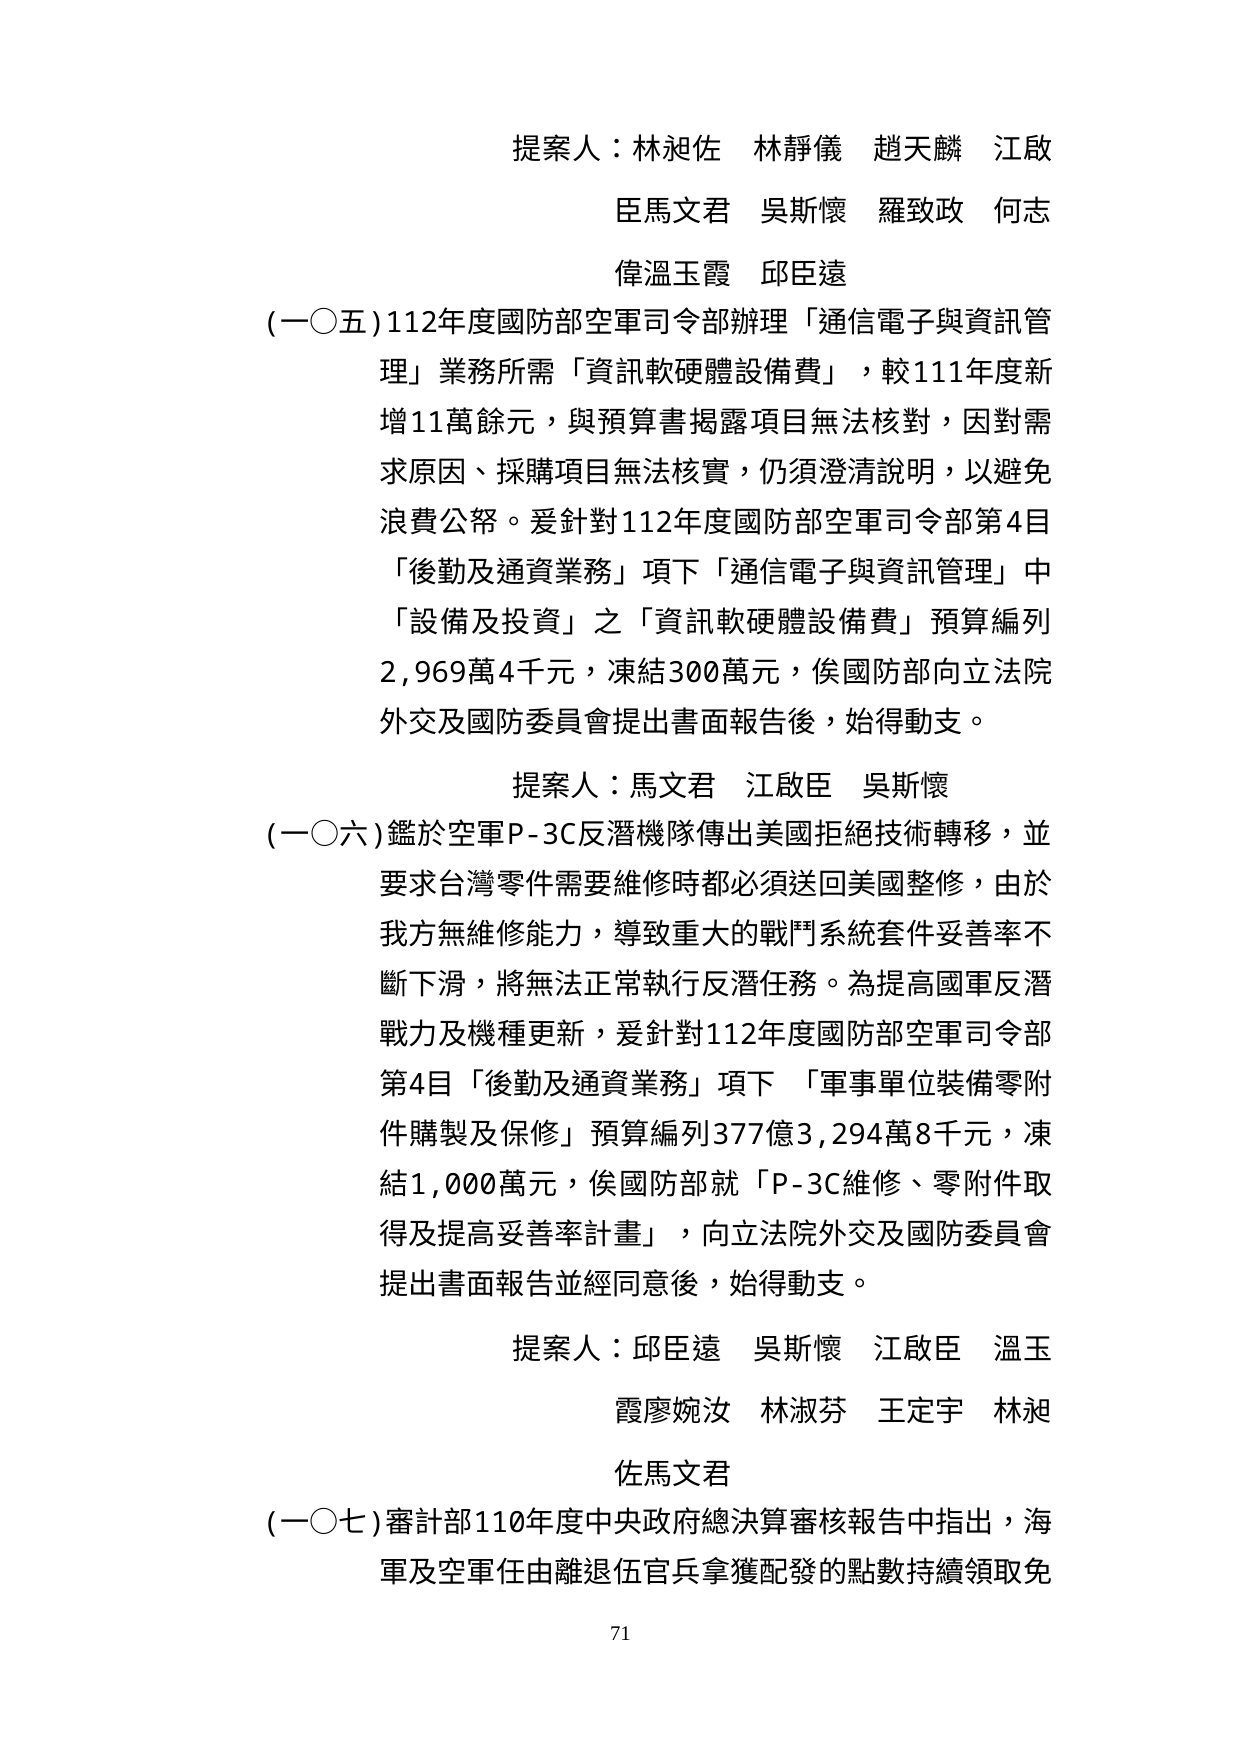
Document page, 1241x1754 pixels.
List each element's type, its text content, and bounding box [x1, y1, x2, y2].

text (一○六)鑑於空軍P-3C反潛機隊傳出美國拒絕技術轉移，並要求台灣零件需要維修時都必須送回美國整修，由於我方無維修能力，導致重大的戰鬥系統套件妥善率不斷下滑，將無法正常執行反潛任務。為提高國軍反潛戰力及機種更新，爰針對112年度國防部空軍司令部第4目「後勤及通資業務」項下 「軍事單位裝備零附件購製及保修」預算編列377億3,294萬8千元，凍結1,000萬元，俟國防部就「P-3C維修、零附件取得及提高妥善率計畫」，向立法院外交及國防委員會提出書面報告並經同意後，始得動支。 [262, 805, 1053, 1305]
text (一○五)112年度國防部空軍司令部辦理「通信電子與資訊管理」業務所需「資訊軟硬體設備費」，較111年度新增11萬餘元，與預算書揭露項目無法核對，因對需求原因、採購項目無法核實，仍須澄清說明，以避免浪費公帑。爰針對112年度國防部空軍司令部第4目「後勤及通資業務」項下「通信電子與資訊管理」中「設備及投資」之「資訊軟硬體設備費」預算編列2,969萬4千元，凍結300萬元，俟國防部向立法院外交及國防委員會提出書面報告後，始得動支。 [262, 292, 1053, 742]
text 提案人：邱臣遠 吳斯懷 江啟臣 溫玉霞廖婉汝 林淑芬 王定宇 林昶佐馬文君 [512, 1305, 1053, 1492]
text 提案人：林昶佐 林靜儀 趙天麟 江啟臣馬文君 吳斯懷 羅致政 何志偉溫玉霞 邱臣遠 [512, 105, 1053, 292]
text (一○七)審計部110年度中央政府總決算審核報告中指出，海軍及空軍任由離退伍官兵拿獲配發的點數持續領取免 [262, 1492, 1053, 1592]
text 提案人：馬文君 江啟臣 吳斯懷 [512, 742, 1053, 805]
